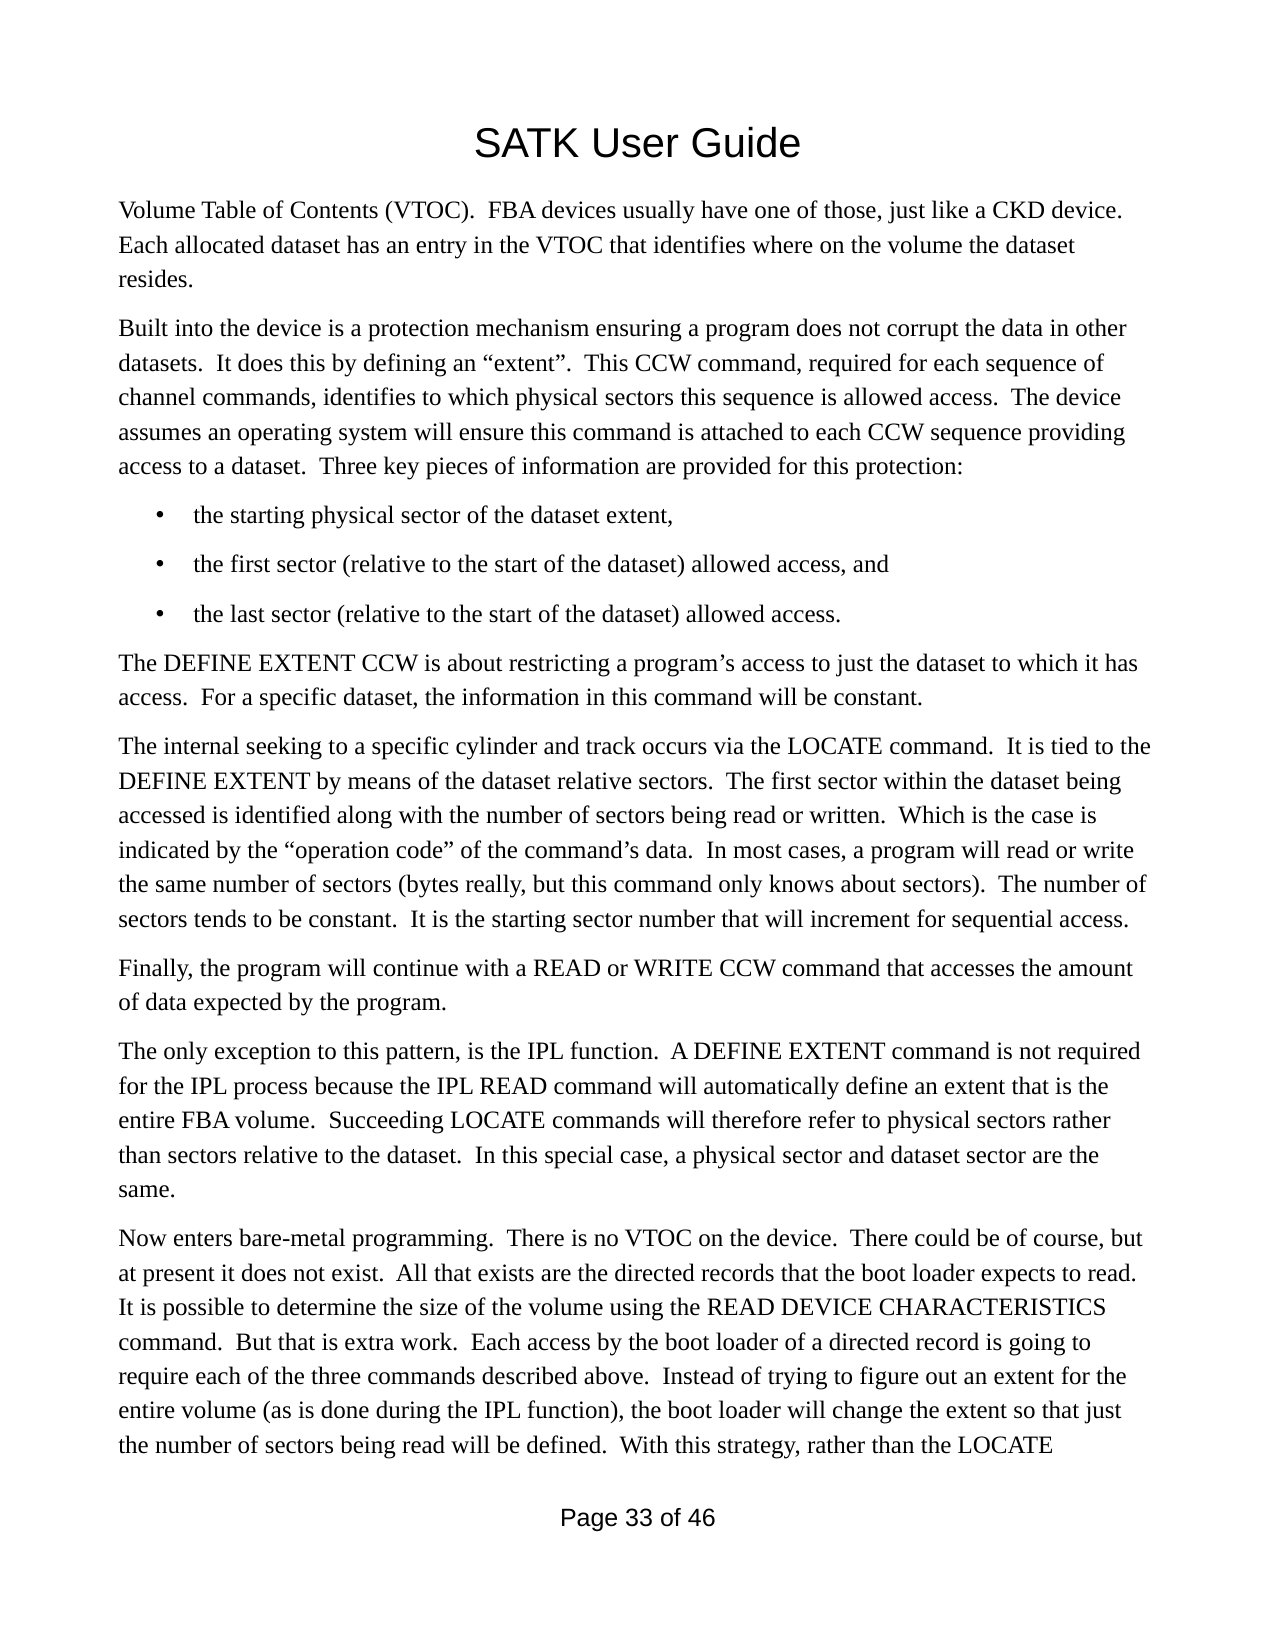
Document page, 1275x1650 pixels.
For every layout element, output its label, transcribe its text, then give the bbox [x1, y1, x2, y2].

text Volume Table of Contents (VTOC). FBA devices usually have one of those, just like a CKD device. Each allocated dataset has an entry in the VTOC that identifies where on the volume the dataset resides. [118, 196, 1157, 293]
list the first sector (relative to the start of the dataset) allowed access, and [156, 549, 1157, 578]
text The internal seeking to a specific cylinder and track occurs via the LOCATE command. It is tied to the DEFINE EXTENT by means of the dataset relative sectors. The first sector within the dataset being accessed is identified along with the number of sectors being read or written. Which is the case is indicated by the “operation code” of the command’s data. In most cases, a program will read or write the same number of sectors (bytes really, but this command only knows about sectors). The number of sectors tends to be constant. It is the starting sector number that will increment for sequential access. [118, 731, 1157, 932]
text Now enters bare-metal programming. There is no VTOC on the device. There could be of course, but at present it does not exist. All that exists are the directed records that the boot loader expects to read. It is possible to determine the size of the volume using the READ DEVICE CHARACTERISTICS command. But that is extra work. Each access by the boot loader of a directed record is going to require each of the three commands described above. Instead of trying to figure out an extent for the entire volume (as is done during the IPL function), the boot loader will change the extent so that just the number of sectors being read will be defined. With this strategy, rather than the LOCATE [118, 1223, 1157, 1459]
list the last sector (relative to the start of the dataset) allowed access. [156, 599, 1157, 627]
list the starting physical sector of the dataset extent, [156, 501, 1157, 529]
text The DEFINE EXTENT CCW is about restricting a program’s access to just the dataset to which it has access. For a specific dataset, the information in this command will be constant. [118, 648, 1157, 711]
text Built into the device is a protection mechanism ensuring a program does not corrupt the data in other datasets. It does this by defining an “extent”. This CCW command, required for each sequence of channel commands, identifies to which physical sectors this sequence is allowed access. The device assumes an operating system will ensure this command is attached to each CCW sequence providing access to a dataset. Three key pieces of information are provided for this protection: [118, 313, 1157, 480]
text The only exception to this pattern, is the IPL function. A DEFINE EXTENT command is not required for the IPL process because the IPL READ command will automatically define an extent that is the entire FBA volume. Succeeding LOCATE commands will therefore refer to physical sectors rather than sectors relative to the dataset. In this special case, a physical sector and dataset sector are the same. [118, 1036, 1157, 1203]
text Finally, the program will continue with a READ or WRITE CCW command that accesses the amount of data expected by the program. [118, 953, 1157, 1016]
